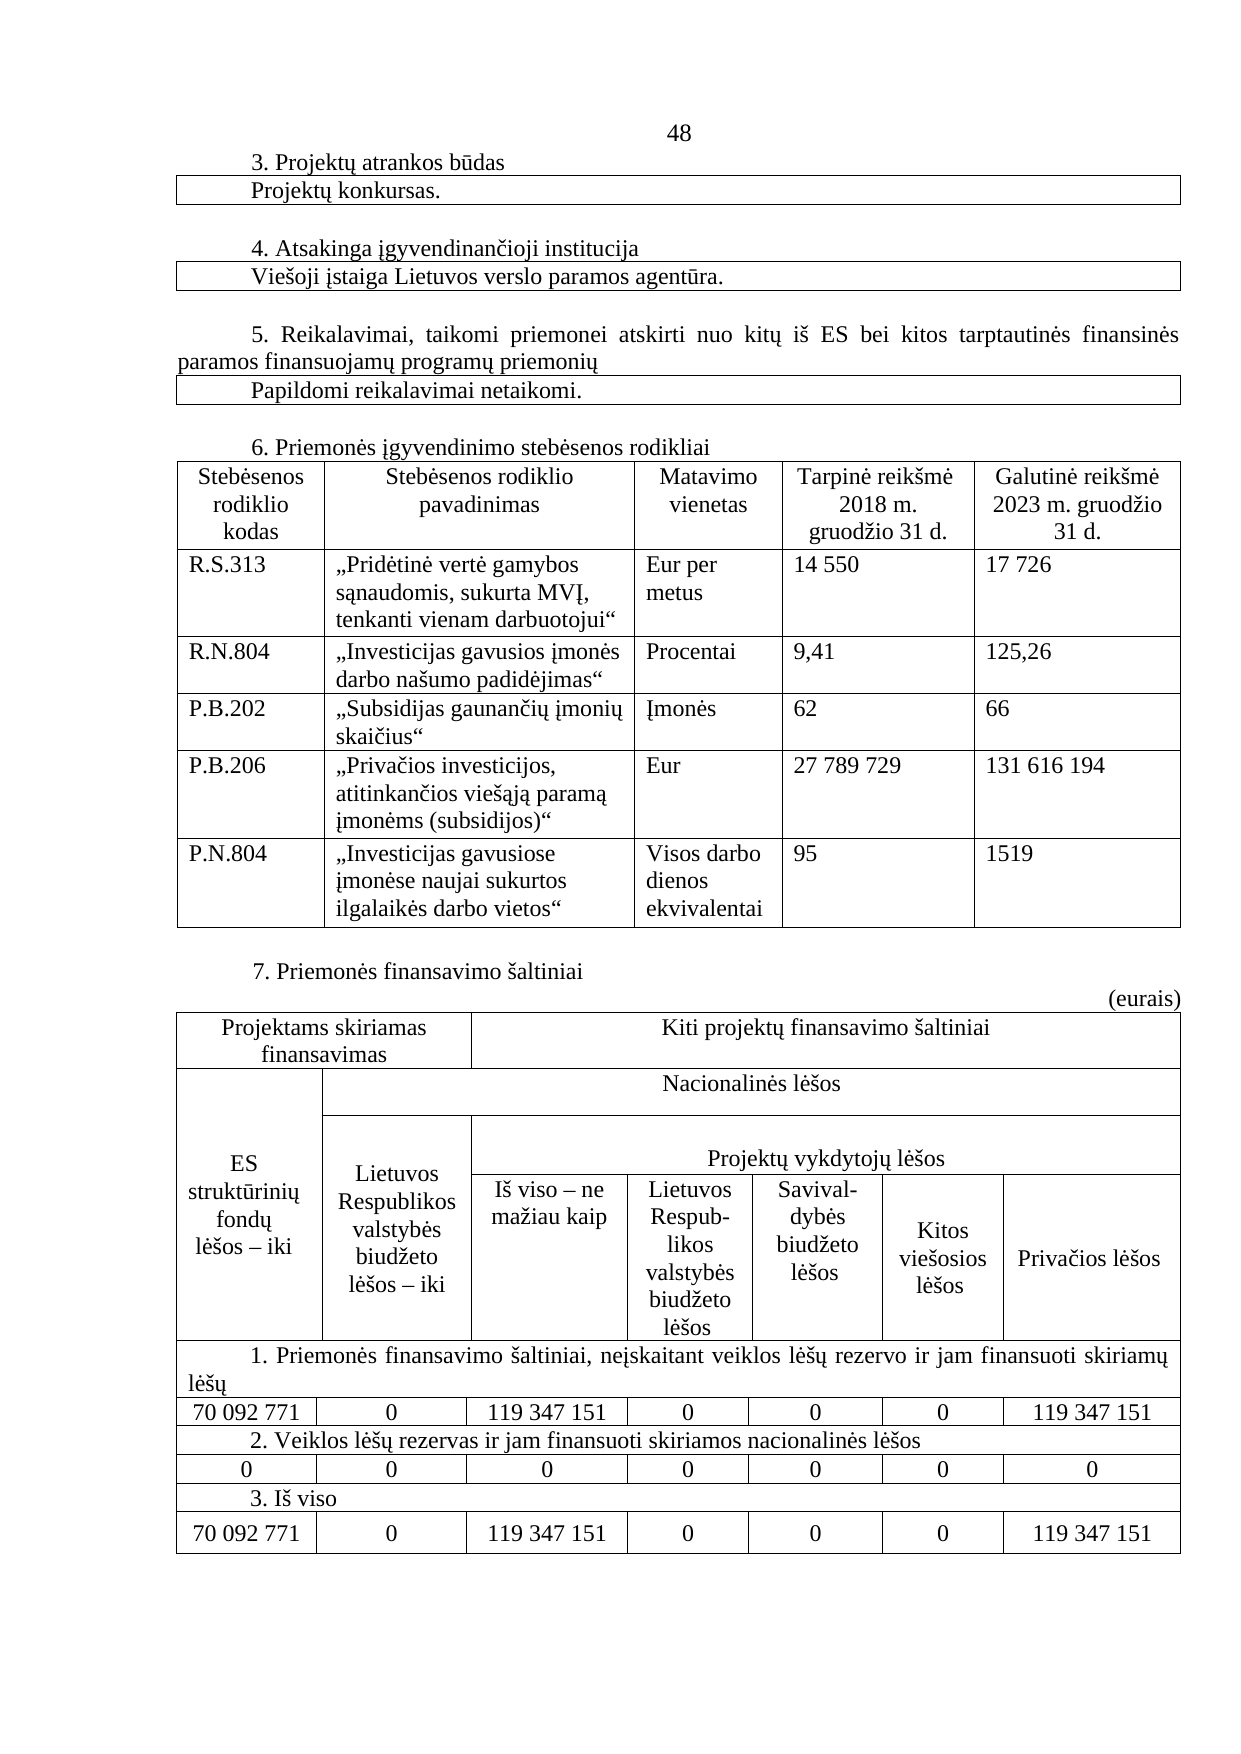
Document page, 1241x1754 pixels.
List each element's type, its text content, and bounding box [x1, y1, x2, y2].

table_cell 0 [317, 1455, 466, 1482]
table_cell Eur [635, 751, 782, 838]
table_cell Procentai [635, 637, 782, 693]
text 5. Reikalavimai, taikomi priemonei atskirti nuo kitų iš ES bei kitos tarptautinės finansinės paramos finansuojamų programų priemonių [177, 320, 1181, 375]
table_cell 0 [749, 1398, 882, 1425]
table_cell „Investicijas gavusiose įmonėse naujai sukurtos ilgalaikės darbo vietos“ [325, 839, 634, 927]
table_header Projektams skiriamas finansavimas [177, 1013, 471, 1068]
table_cell 0 [883, 1398, 1003, 1425]
table_cell 0 [1004, 1455, 1180, 1482]
table_cell 119 347 151 [1004, 1512, 1180, 1553]
table_cell 0 [177, 1455, 316, 1482]
table_cell 0 [628, 1512, 748, 1553]
table_cell 95 [783, 839, 974, 927]
table_cell 0 [317, 1398, 466, 1425]
table_cell 0 [317, 1512, 466, 1553]
table_header Stebėsenos rodiklio pavadinimas [325, 462, 634, 549]
table_cell 66 [975, 694, 1180, 750]
table_cell 0 [883, 1455, 1003, 1482]
table_cell 70 092 771 [177, 1512, 316, 1553]
text (eurais) [251, 984, 1181, 1012]
table_cell Privačios lėšos [1004, 1175, 1180, 1340]
table_cell 1. Priemonės finansavimo šaltiniai, neįskaitant veiklos lėšų rezervo ir jam finansuoti skiriamų lėšų [177, 1341, 1180, 1397]
table_cell 0 [749, 1455, 882, 1482]
table_cell 27 789 729 [783, 751, 974, 838]
table_cell 70 092 771 [177, 1398, 316, 1425]
text 6. Priemonės įgyvendinimo stebėsenos rodikliai [177, 433, 1181, 461]
table_cell 17 726 [975, 550, 1180, 636]
table_header Stebėsenos rodiklio kodas [178, 462, 324, 549]
table_cell R.N.804 [178, 637, 324, 693]
table_cell 131 616 194 [975, 751, 1180, 838]
table_cell 119 347 151 [1004, 1398, 1180, 1425]
table_cell 0 [628, 1455, 748, 1482]
text 4. Atsakinga įgyvendinančioji institucija [177, 234, 1181, 261]
table_cell 119 347 151 [467, 1512, 627, 1553]
table_cell Projektų vykdytojų lėšos [472, 1116, 1180, 1174]
table_cell 0 [628, 1398, 748, 1425]
table_cell Lietuvos Respublikos valstybės biudžeto lėšos – iki [323, 1116, 471, 1340]
table_header Projektų konkursas. [177, 176, 1180, 204]
table_header Galutinė reikšmė 2023 m. gruodžio 31 d. [975, 462, 1180, 549]
table_cell 119 347 151 [467, 1398, 627, 1425]
table_cell P.B.206 [178, 751, 324, 838]
table_cell 2. Veiklos lėšų rezervas ir jam finansuoti skiriamos nacionalinės lėšos [177, 1426, 1180, 1454]
table_cell 9,41 [783, 637, 974, 693]
table_cell Iš viso – ne mažiau kaip [472, 1175, 627, 1340]
table_cell 0 [883, 1512, 1003, 1553]
table_cell Eur per metus [635, 550, 782, 636]
table_cell P.B.202 [178, 694, 324, 750]
table_header Kiti projektų finansavimo šaltiniai [472, 1013, 1180, 1068]
table_cell Nacionalinės lėšos [323, 1069, 1180, 1115]
table_cell „Investicijas gavusios įmonės darbo našumo padidėjimas“ [325, 637, 634, 693]
table_cell 0 [467, 1455, 627, 1482]
text 3. Projektų atrankos būdas [177, 148, 1181, 175]
table_header Tarpinė reikšmė 2018 m. gruodžio 31 d. [783, 462, 974, 549]
table_cell P.N.804 [178, 839, 324, 927]
table_cell 1519 [975, 839, 1180, 927]
table_cell R.S.313 [178, 550, 324, 636]
table_cell „Subsidijas gaunančių įmonių skaičius“ [325, 694, 634, 750]
table_cell 125,26 [975, 637, 1180, 693]
text 7. Priemonės finansavimo šaltiniai [251, 957, 1181, 984]
table_cell Visos darbo dienos ekvivalentai [635, 839, 782, 927]
table_cell 14 550 [783, 550, 974, 636]
table_cell ES struktūrinių fondų lėšos – iki [177, 1069, 322, 1340]
table_cell 3. Iš viso [177, 1484, 1180, 1511]
table_cell „Privačios investicijos, atitinkančios viešąją paramą įmonėms (subsidijos)“ [325, 751, 634, 838]
table_cell Kitos viešosios lėšos [883, 1175, 1003, 1340]
table_header Viešoji įstaiga Lietuvos verslo paramos agentūra. [177, 262, 1180, 290]
table_header Papildomi reikalavimai netaikomi. [177, 376, 1180, 403]
table_cell „Pridėtinė vertė gamybos sąnaudomis, sukurta MVĮ, tenkanti vienam darbuotojui“ [325, 550, 634, 636]
table_cell Lietuvos Respub-likos valstybės biudžeto lėšos [628, 1175, 752, 1340]
table_cell 62 [783, 694, 974, 750]
table_header Matavimo vienetas [635, 462, 782, 549]
table_cell 0 [749, 1512, 882, 1553]
table_cell Savival-dybės biudžeto lėšos [753, 1175, 882, 1340]
table_cell Įmonės [635, 694, 782, 750]
